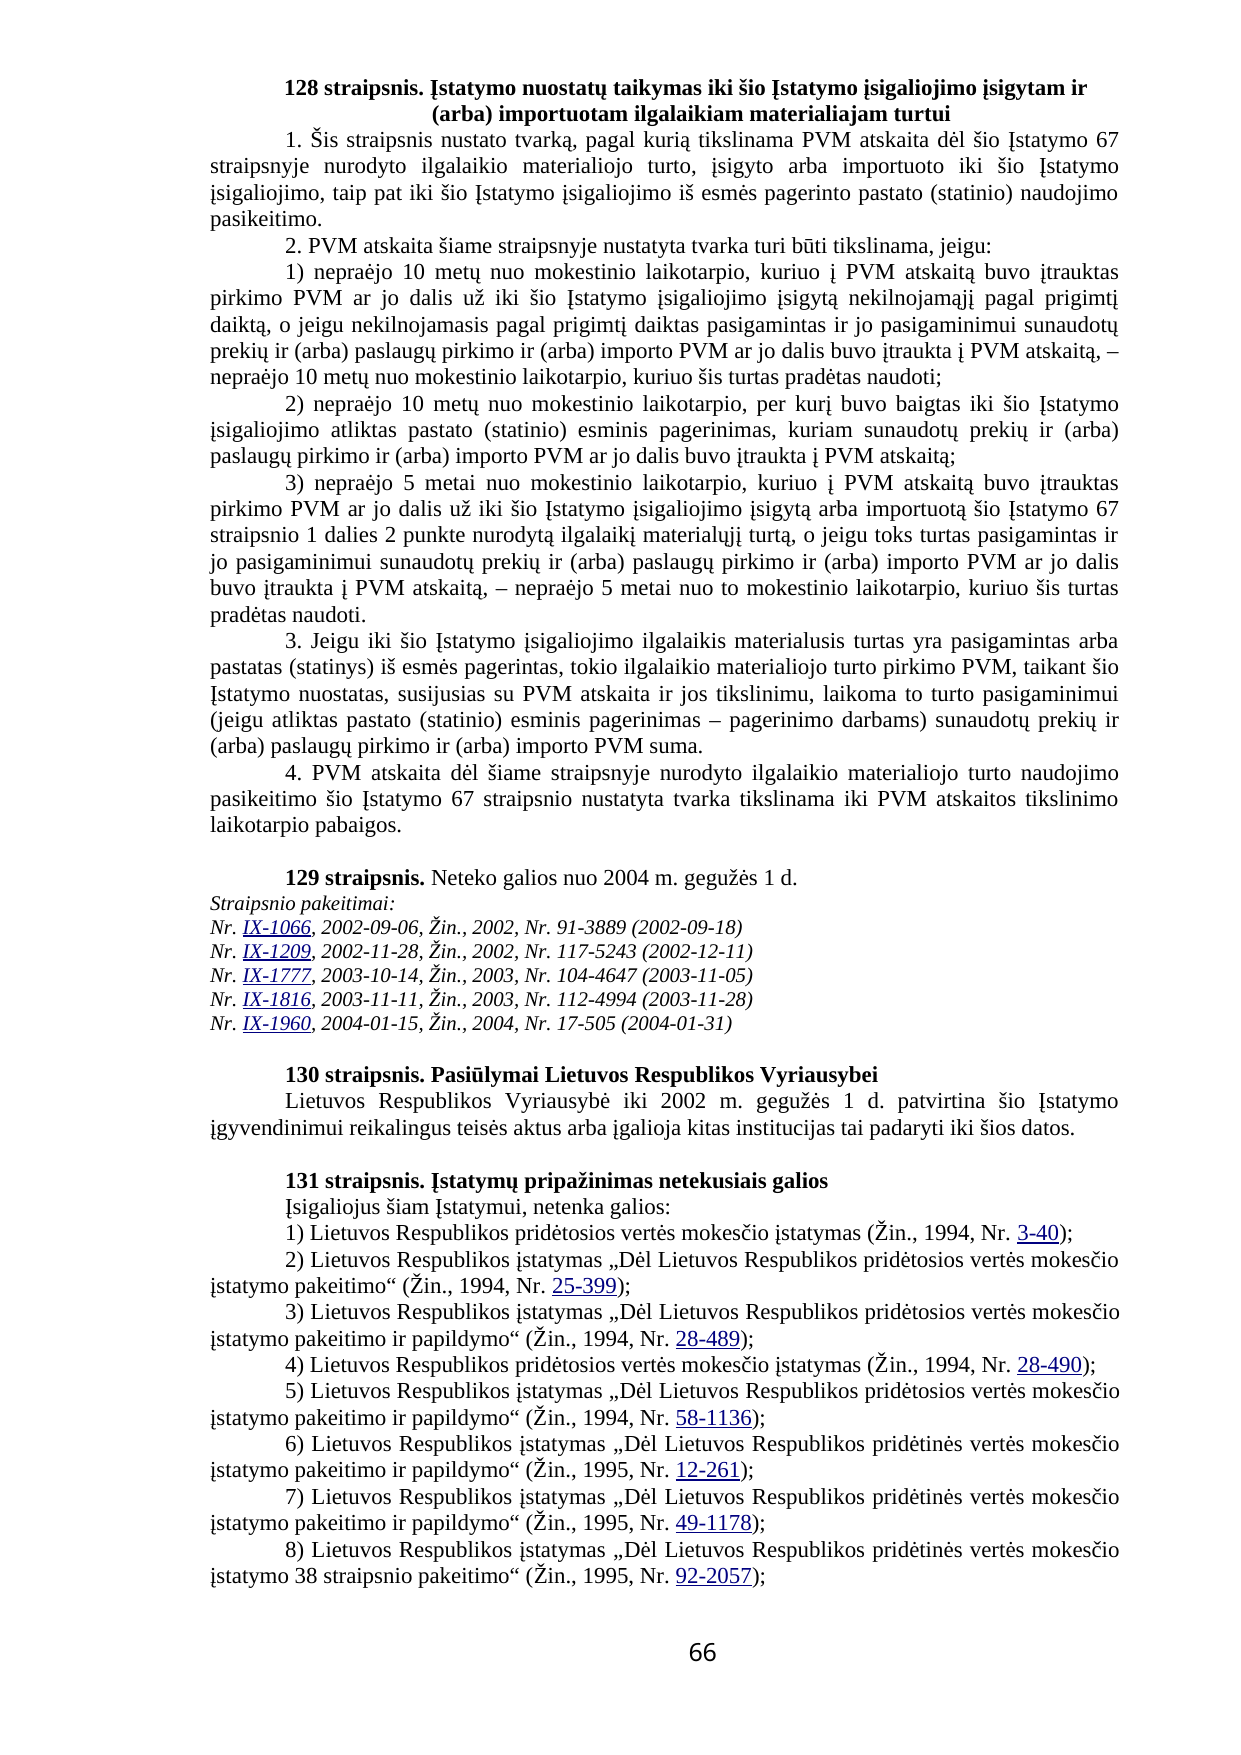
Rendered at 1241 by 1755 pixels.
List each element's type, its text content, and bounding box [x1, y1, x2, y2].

text 2) Lietuvos Respublikos įstatymas „Dėl Lietuvos Respublikos pridėtosios vertės mokesčio įstatymo pakeitimo“ (Žin., 1994, Nr. 25-399); [210, 1246, 1120, 1298]
text 7) Lietuvos Respublikos įstatymas „Dėl Lietuvos Respublikos pridėtinės vertės mokesčio įstatymo pakeitimo ir papildymo“ (Žin., 1995, Nr. 49-1178); [210, 1483, 1120, 1536]
text 128 straipsnis. Įstatymo nuostatų taikymas iki šio Įstatymo įsigaliojimo įsigytam ir [210, 73, 1120, 100]
text 5) Lietuvos Respublikos įstatymas „Dėl Lietuvos Respublikos pridėtosios vertės mokesčio įstatymo pakeitimo ir papildymo“ (Žin., 1994, Nr. 58-1136); [210, 1377, 1120, 1430]
text 3. Jeigu iki šio Įstatymo įsigaliojimo ilgalaikis materialusis turtas yra pasigamintas arba pastatas (statinys) iš esmės pagerintas, tokio ilgalaikio materialiojo turto pirkimo PVM, taikant šio Įstatymo nuostatas, susijusias su PVM atskaita ir jos tikslinimu, laikoma to turto pasigaminimui (jeigu atliktas pastato (statinio) esminis pagerinimas – pagerinimo darbams) sunaudotų prekių ir (arba) paslaugų pirkimo ir (arba) importo PVM suma. [210, 627, 1120, 759]
text Lietuvos Respublikos Vyriausybė iki 2002 m. gegužės 1 d. patvirtina šio Įstatymo įgyvendinimui reikalingus teisės aktus arba įgalioja kitas institucijas tai padaryti iki šios datos. [210, 1088, 1120, 1140]
text (arba) importuotam ilgalaikiam materialiajam turtui [210, 100, 1120, 126]
text 1) nepraėjo 10 metų nuo mokestinio laikotarpio, kuriuo į PVM atskaitą buvo įtrauktas pirkimo PVM ar jo dalis už iki šio Įstatymo įsigaliojimo įsigytą nekilnojamąjį pagal prigimtį daiktą, o jeigu nekilnojamasis pagal prigimtį daiktas pasigamintas ir jo pasigaminimui sunaudotų prekių ir (arba) paslaugų pirkimo ir (arba) importo PVM ar jo dalis buvo įtraukta į PVM atskaitą, – nepraėjo 10 metų nuo mokestinio laikotarpio, kuriuo šis turtas pradėtas naudoti; [210, 258, 1120, 390]
text 6) Lietuvos Respublikos įstatymas „Dėl Lietuvos Respublikos pridėtinės vertės mokesčio įstatymo pakeitimo ir papildymo“ (Žin., 1995, Nr. 12-261); [210, 1430, 1120, 1483]
text Nr. IX-1960, 2004-01-15, Žin., 2004, Nr. 17-505 (2004-01-31) [210, 1011, 1120, 1035]
text 3) Lietuvos Respublikos įstatymas „Dėl Lietuvos Respublikos pridėtosios vertės mokesčio įstatymo pakeitimo ir papildymo“ (Žin., 1994, Nr. 28-489); [210, 1298, 1120, 1351]
text 2) nepraėjo 10 metų nuo mokestinio laikotarpio, per kurį buvo baigtas iki šio Įstatymo įsigaliojimo atliktas pastato (statinio) esminis pagerinimas, kuriam sunaudotų prekių ir (arba) paslaugų pirkimo ir (arba) importo PVM ar jo dalis buvo įtraukta į PVM atskaitą; [210, 390, 1120, 469]
text Nr. IX-1816, 2003-11-11, Žin., 2003, Nr. 112-4994 (2003-11-28) [210, 987, 1120, 1011]
text Nr. IX-1066, 2002-09-06, Žin., 2002, Nr. 91-3889 (2002-09-18) [210, 914, 1120, 939]
text Nr. IX-1777, 2003-10-14, Žin., 2003, Nr. 104-4647 (2003-11-05) [210, 963, 1120, 987]
text 129 straipsnis. Neteko galios nuo 2004 m. gegužės 1 d. [210, 864, 1120, 891]
text Straipsnio pakeitimai: [210, 891, 1120, 914]
text 130 straipsnis. Pasiūlymai Lietuvos Respublikos Vyriausybei [210, 1061, 1120, 1088]
text Įsigaliojus šiam Įstatymui, netenka galios: [210, 1193, 1120, 1219]
text 1. Šis straipsnis nustato tvarką, pagal kurią tikslinama PVM atskaita dėl šio Įstatymo 67 straipsnyje nurodyto ilgalaikio materialiojo turto, įsigyto arba importuoto iki šio Įstatymo įsigaliojimo, taip pat iki šio Įstatymo įsigaliojimo iš esmės pagerinto pastato (statinio) naudojimo pasikeitimo. [210, 126, 1120, 232]
text 8) Lietuvos Respublikos įstatymas „Dėl Lietuvos Respublikos pridėtinės vertės mokesčio įstatymo 38 straipsnio pakeitimo“ (Žin., 1995, Nr. 92-2057); [210, 1536, 1120, 1588]
text 131 straipsnis. Įstatymų pripažinimas netekusiais galios [210, 1167, 1120, 1193]
text 3) nepraėjo 5 metai nuo mokestinio laikotarpio, kuriuo į PVM atskaitą buvo įtrauktas pirkimo PVM ar jo dalis už iki šio Įstatymo įsigaliojimo įsigytą arba importuotą šio Įstatymo 67 straipsnio 1 dalies 2 punkte nurodytą ilgalaikį materialųjį turtą, o jeigu toks turtas pasigamintas ir jo pasigaminimui sunaudotų prekių ir (arba) paslaugų pirkimo ir (arba) importo PVM ar jo dalis buvo įtraukta į PVM atskaitą, – nepraėjo 5 metai nuo to mokestinio laikotarpio, kuriuo šis turtas pradėtas naudoti. [210, 469, 1120, 627]
text Nr. IX-1209, 2002-11-28, Žin., 2002, Nr. 117-5243 (2002-12-11) [210, 939, 1120, 963]
text 1) Lietuvos Respublikos pridėtosios vertės mokesčio įstatymas (Žin., 1994, Nr. 3-40); [210, 1219, 1120, 1246]
text 4) Lietuvos Respublikos pridėtosios vertės mokesčio įstatymas (Žin., 1994, Nr. 28-490); [210, 1351, 1120, 1377]
text 4. PVM atskaita dėl šiame straipsnyje nurodyto ilgalaikio materialiojo turto naudojimo pasikeitimo šio Įstatymo 67 straipsnio nustatyta tvarka tikslinama iki PVM atskaitos tikslinimo laikotarpio pabaigos. [210, 759, 1120, 838]
text 2. PVM atskaita šiame straipsnyje nustatyta tvarka turi būti tikslinama, jeigu: [210, 232, 1120, 258]
